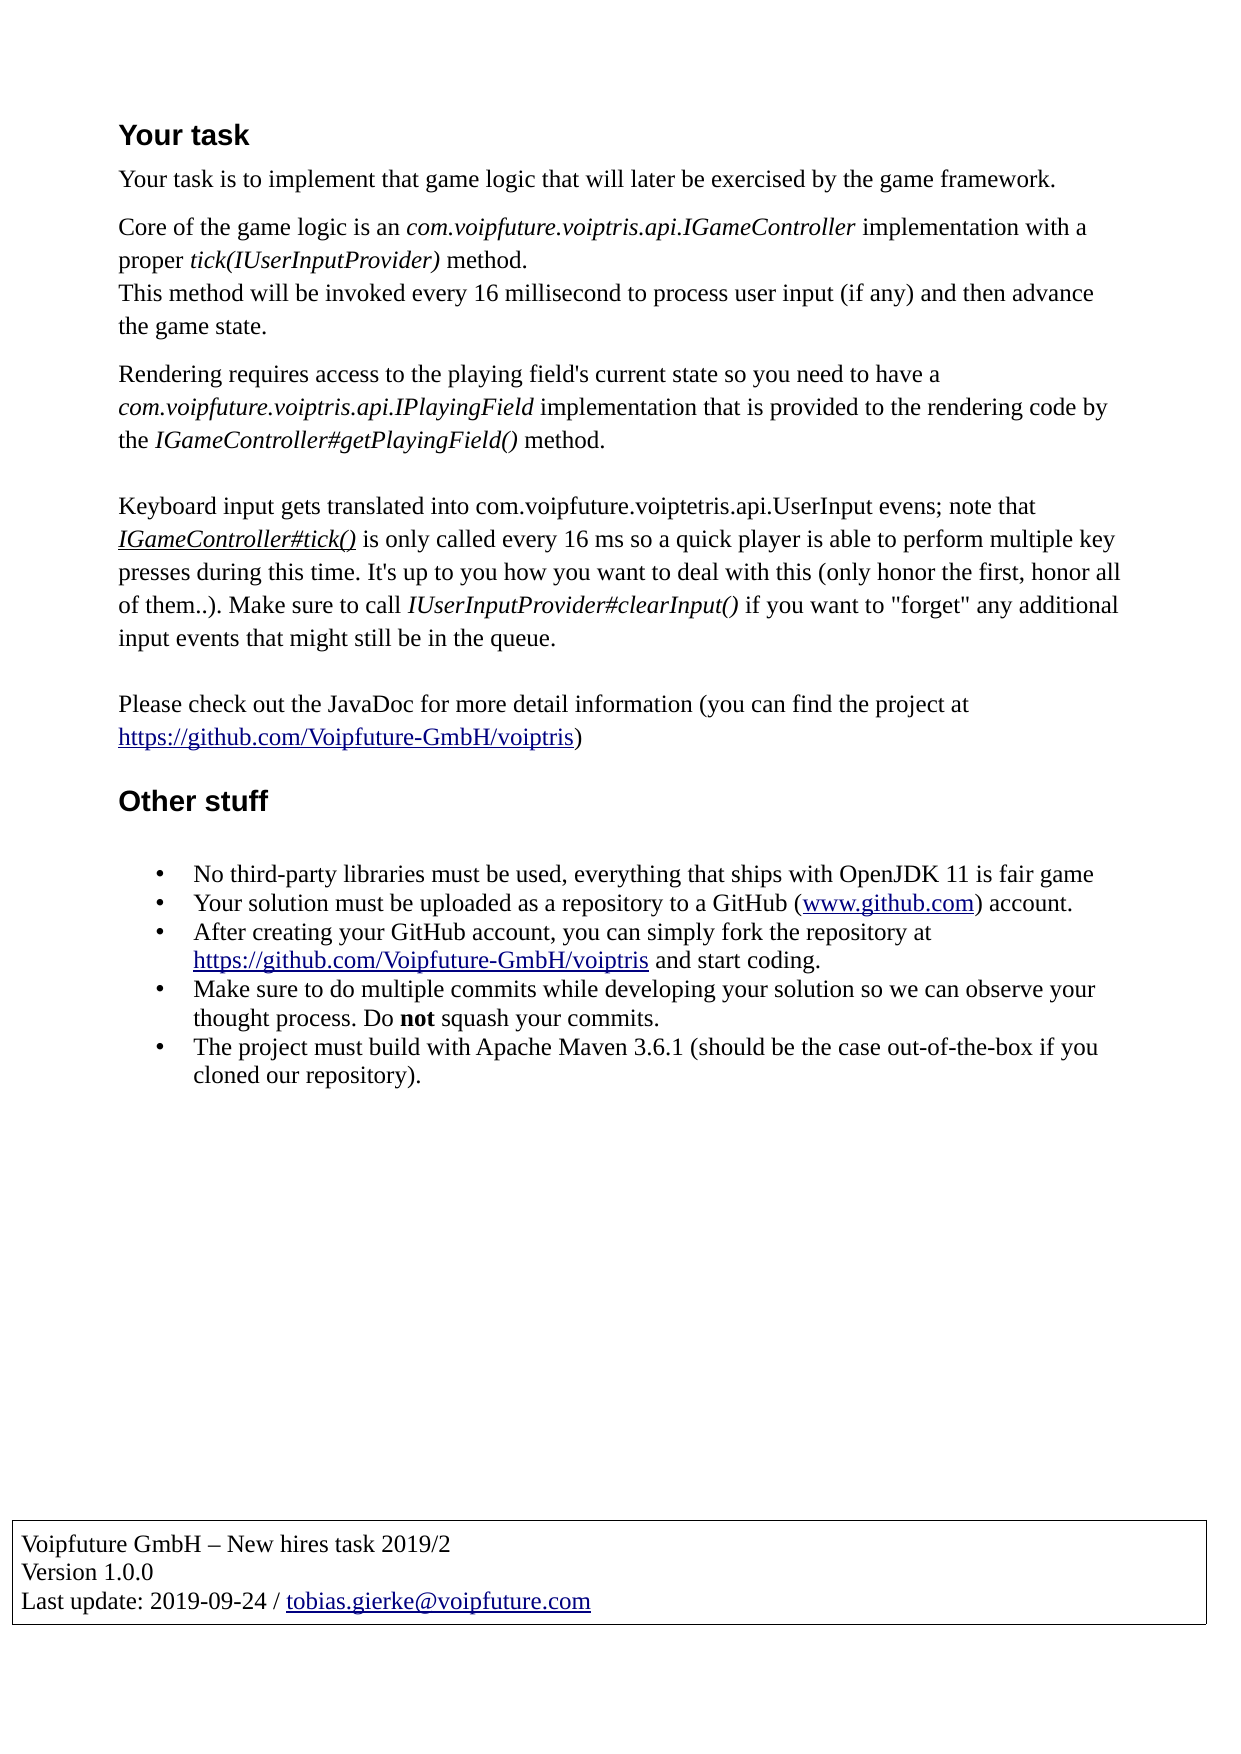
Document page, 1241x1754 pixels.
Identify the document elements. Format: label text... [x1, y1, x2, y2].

text Last update: 2019-09-24 / tobias.gierke@voipfuture.com [21, 1586, 1197, 1615]
list The project must build with Apache Maven 3.6.1 (should be the case out-of-the-box if you cloned our repository). [156, 1032, 1122, 1089]
subtitle Your task [118, 118, 1122, 152]
list No third-party libraries must be used, everything that ships with OpenJDK 11 is fair game [156, 859, 1122, 888]
text Voipfuture GmbH – New hires task 2019/2 [21, 1529, 1197, 1557]
text Rendering requires access to the playing field's current state so you need to have a com.voipfuture.voiptris.api.IPlayingField implementation that is provided to the rendering code by the IGameController#getPlayingField() method. Keyboard input gets translated into com.voipfuture.voiptetris.api.UserInput evens; note that IGameController#tick() is only called every 16 ms so a quick player is able to perform multiple key presses during this time. It's up to you how you want to deal with this (only honor the first, honor all of them..). Make sure to call IUserInputProvider#clearInput() if you want to "forget" any additional input events that might still be in the queue. Please check out the JavaDoc for more detail information (you can find the project at https://github.com/Voipfuture-GmbH/voiptris) [118, 359, 1122, 751]
text Core of the game logic is an com.voipfuture.voiptris.api.IGameController implementation with a proper tick(IUserInputProvider) method. This method will be invoked every 16 millisecond to process user input (if any) and then advance the game state. [118, 212, 1122, 340]
text Your task is to implement that game logic that will later be exercised by the game framework. [118, 164, 1122, 193]
text Version 1.0.0 [21, 1557, 1197, 1586]
list Your solution must be uploaded as a repository to a GitHub (www.github.com) account. [156, 888, 1122, 917]
list Make sure to do multiple commits while developing your solution so we can observe your thought process. Do not squash your commits. [156, 974, 1122, 1032]
list After creating your GitHub account, you can simply fork the repository at https://github.com/Voipfuture-GmbH/voiptris and start coding. [156, 917, 1122, 974]
subtitle Other stuff [118, 784, 1122, 818]
